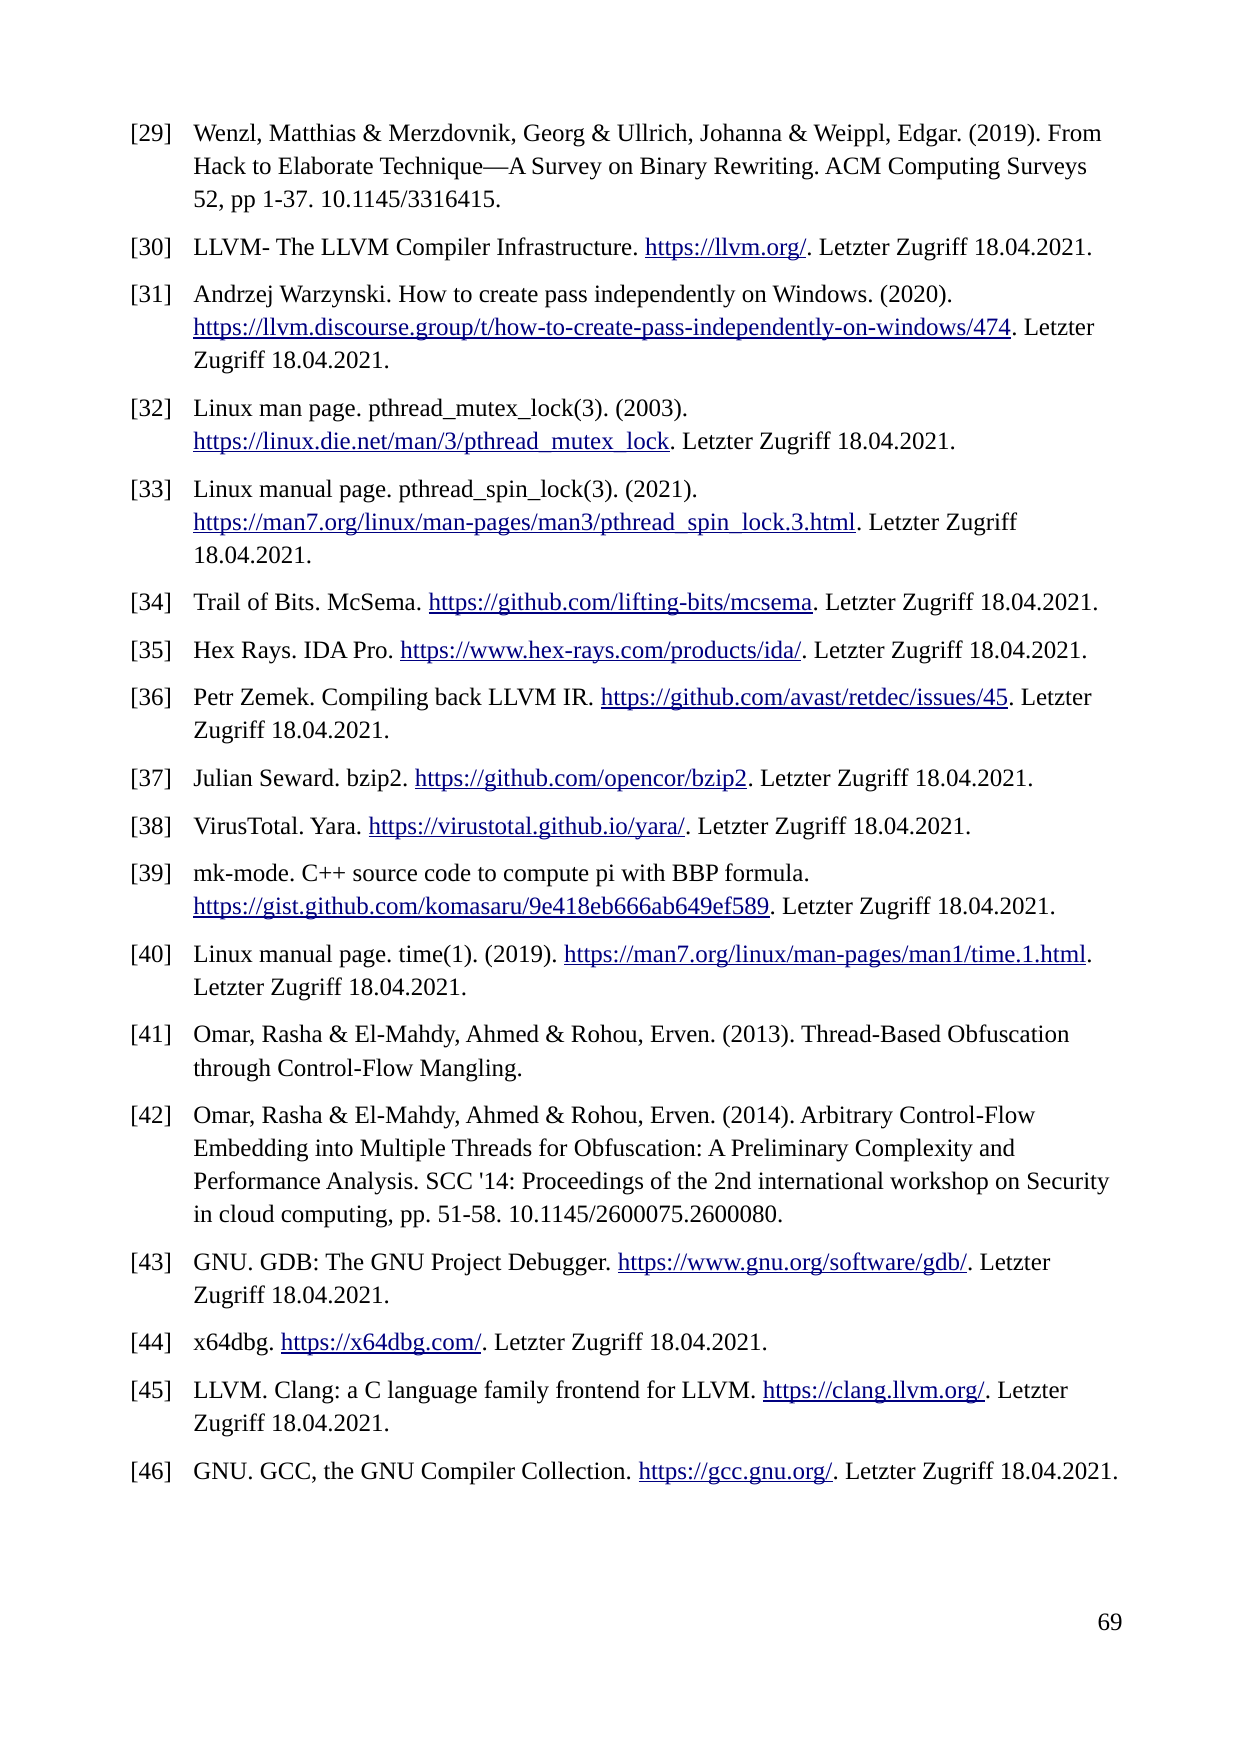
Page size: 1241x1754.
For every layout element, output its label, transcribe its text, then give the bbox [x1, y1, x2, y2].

list Wenzl, Matthias & Merzdovnik, Georg & Ullrich, Johanna & Weippl, Edgar. (2019). From Hack to Elaborate Technique—A Survey on Binary Rewriting. ACM Computing Surveys 52, pp 1-37. 10.1145/3316415. [130, 118, 1122, 213]
list Linux man page. pthread_mutex_lock(3). (2003). https://linux.die.net/man/3/pthread_mutex_lock. Letzter Zugriff 18.04.2021. [130, 393, 1122, 455]
list Hex Rays. IDA Pro. https://www.hex-rays.com/products/ida/. Letzter Zugriff 18.04.2021. [130, 635, 1122, 664]
list GNU. GDB: The GNU Project Debugger. https://www.gnu.org/software/gdb/. Letzter Zugriff 18.04.2021. [130, 1247, 1122, 1309]
list Linux manual page. time(1). (2019). https://man7.org/linux/man-pages/man1/time.1.html. Letzter Zugriff 18.04.2021. [130, 939, 1122, 1001]
list mk-mode. C++ source code to compute pi with BBP formula. https://gist.github.com/komasaru/9e418eb666ab649ef589. Letzter Zugriff 18.04.2021. [130, 858, 1122, 920]
list VirusTotal. Yara. https://virustotal.github.io/yara/. Letzter Zugriff 18.04.2021. [130, 811, 1122, 839]
list Julian Seward. bzip2. https://github.com/opencor/bzip2. Letzter Zugriff 18.04.2021. [130, 763, 1122, 792]
list GNU. GCC, the GNU Compiler Collection. https://gcc.gnu.org/. Letzter Zugriff 18.04.2021. [130, 1456, 1122, 1484]
list LLVM. Clang: a C language family frontend for LLVM. https://clang.llvm.org/. Letzter Zugriff 18.04.2021. [130, 1375, 1122, 1437]
list Linux manual page. pthread_spin_lock(3). (2021). https://man7.org/linux/man-pages/man3/pthread_spin_lock.3.html. Letzter Zugriff 18.04.2021. [130, 474, 1122, 568]
list Omar, Rasha & El-Mahdy, Ahmed & Rohou, Erven. (2014). Arbitrary Control-Flow Embedding into Multiple Threads for Obfuscation: A Preliminary Complexity and Performance Analysis. SCC '14: Proceedings of the 2nd international workshop on Security in cloud computing, pp. 51-58. 10.1145/2600075.2600080. [130, 1100, 1122, 1228]
list Petr Zemek. Compiling back LLVM IR. https://github.com/avast/retdec/issues/45. Letzter Zugriff 18.04.2021. [130, 682, 1122, 744]
list Trail of Bits. McSema. https://github.com/lifting-bits/mcsema. Letzter Zugriff 18.04.2021. [130, 587, 1122, 616]
list LLVM- The LLVM Compiler Infrastructure. https://llvm.org/. Letzter Zugriff 18.04.2021. [130, 232, 1122, 261]
list Omar, Rasha & El-Mahdy, Ahmed & Rohou, Erven. (2013). Thread-Based Obfuscation through Control-Flow Mangling. [130, 1019, 1122, 1081]
list Andrzej Warzynski. How to create pass independently on Windows. (2020). https://llvm.discourse.group/t/how-to-create-pass-independently-on-windows/474. Letzter Zugriff 18.04.2021. [130, 279, 1122, 374]
list x64dbg. https://x64dbg.com/. Letzter Zugriff 18.04.2021. [130, 1327, 1122, 1356]
